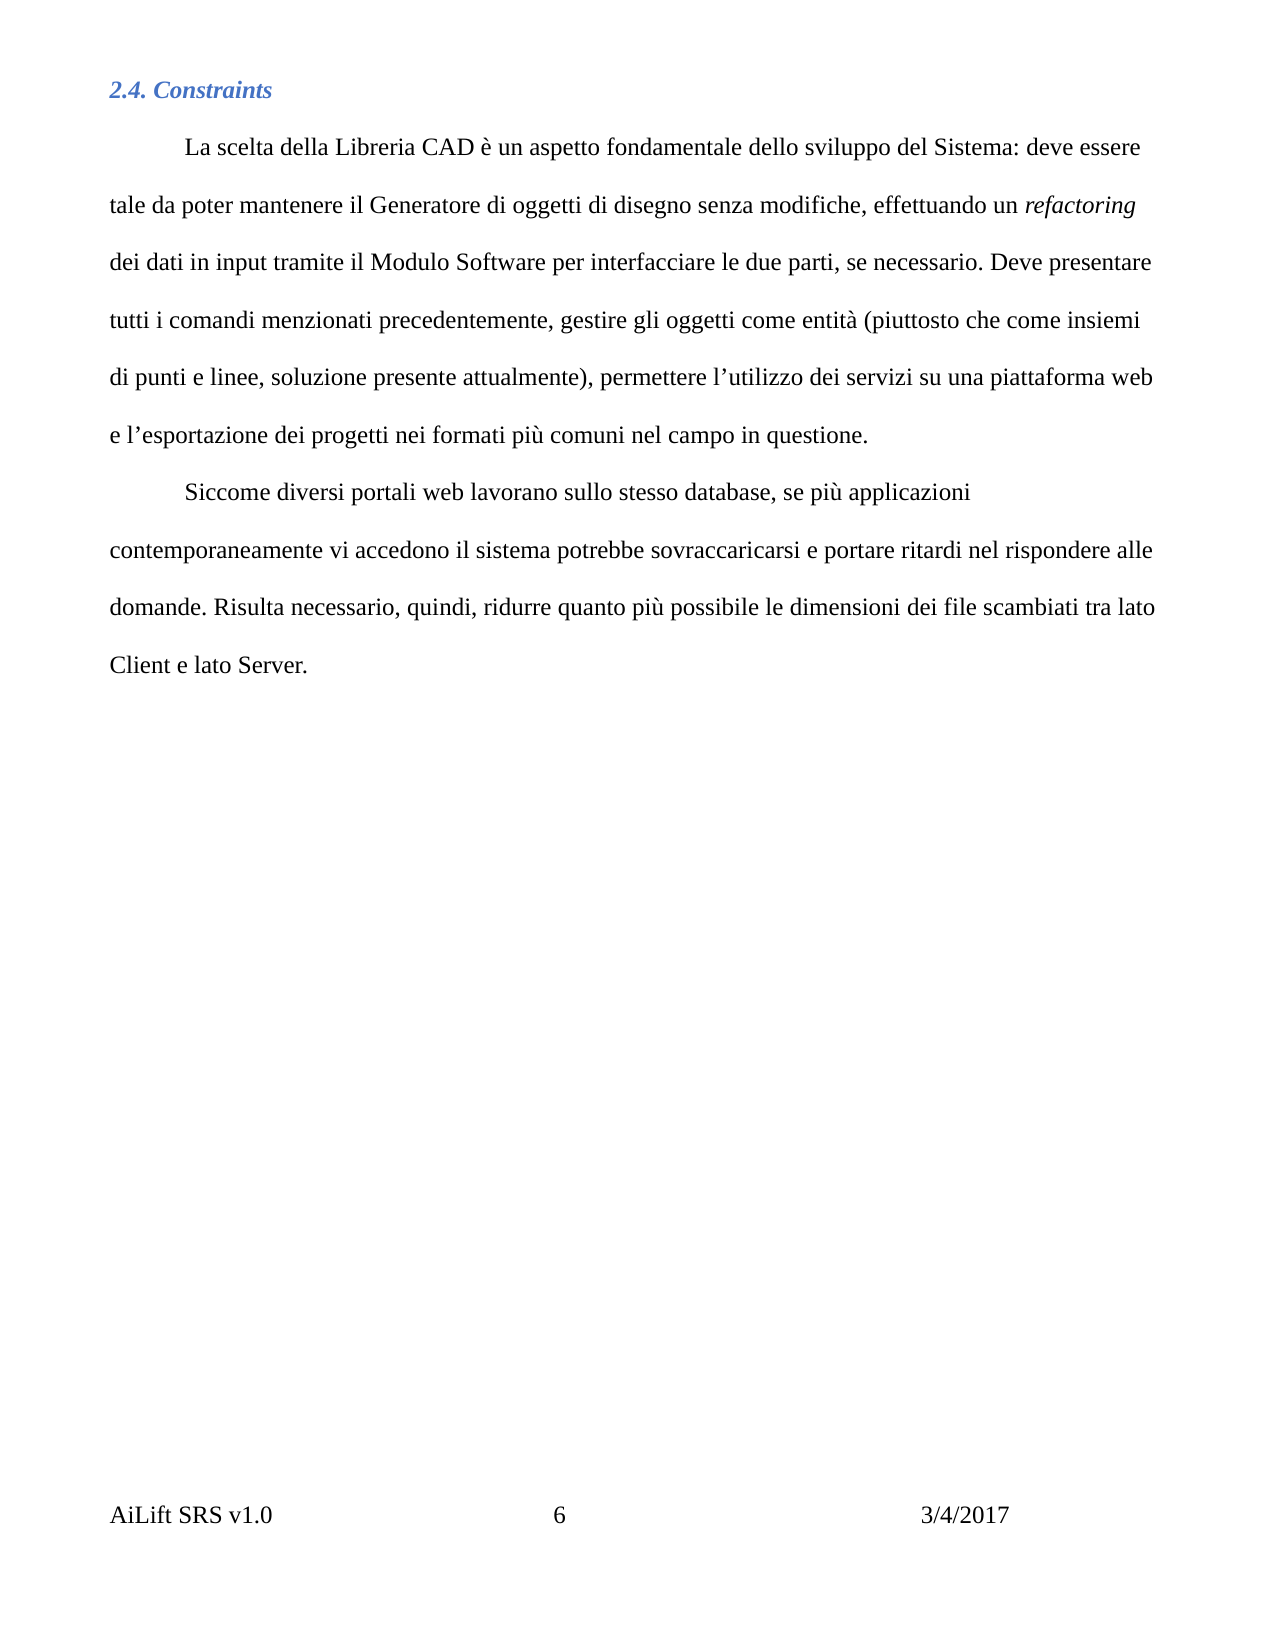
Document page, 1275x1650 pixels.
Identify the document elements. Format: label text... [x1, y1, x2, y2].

text La scelta della Libreria CAD è un aspetto fondamentale dello sviluppo del Sistema: deve essere tale da poter mantenere il Generatore di oggetti di disegno senza modifiche, effettuando un refactoring dei dati in input tramite il Modulo Software per interfacciare le due parti, se necessario. Deve presentare tutti i comandi menzionati precedentemente, gestire gli oggetti come entità (piuttosto che come insiemi di punti e linee, soluzione presente attualmente), permettere l’utilizzo dei servizi su una piattaforma web e l’esportazione dei progetti nei formati più comuni nel campo in questione. [109, 132, 1162, 449]
text Siccome diversi portali web lavorano sullo stesso database, se più applicazioni contemporaneamente vi accedono il sistema potrebbe sovraccaricarsi e portare ritardi nel rispondere alle domande. Risulta necessario, quindi, ridurre quanto più possibile le dimensioni dei file scambiati tra lato Client e lato Server. [109, 477, 1162, 679]
text 2.4. Constraints [109, 75, 1162, 104]
